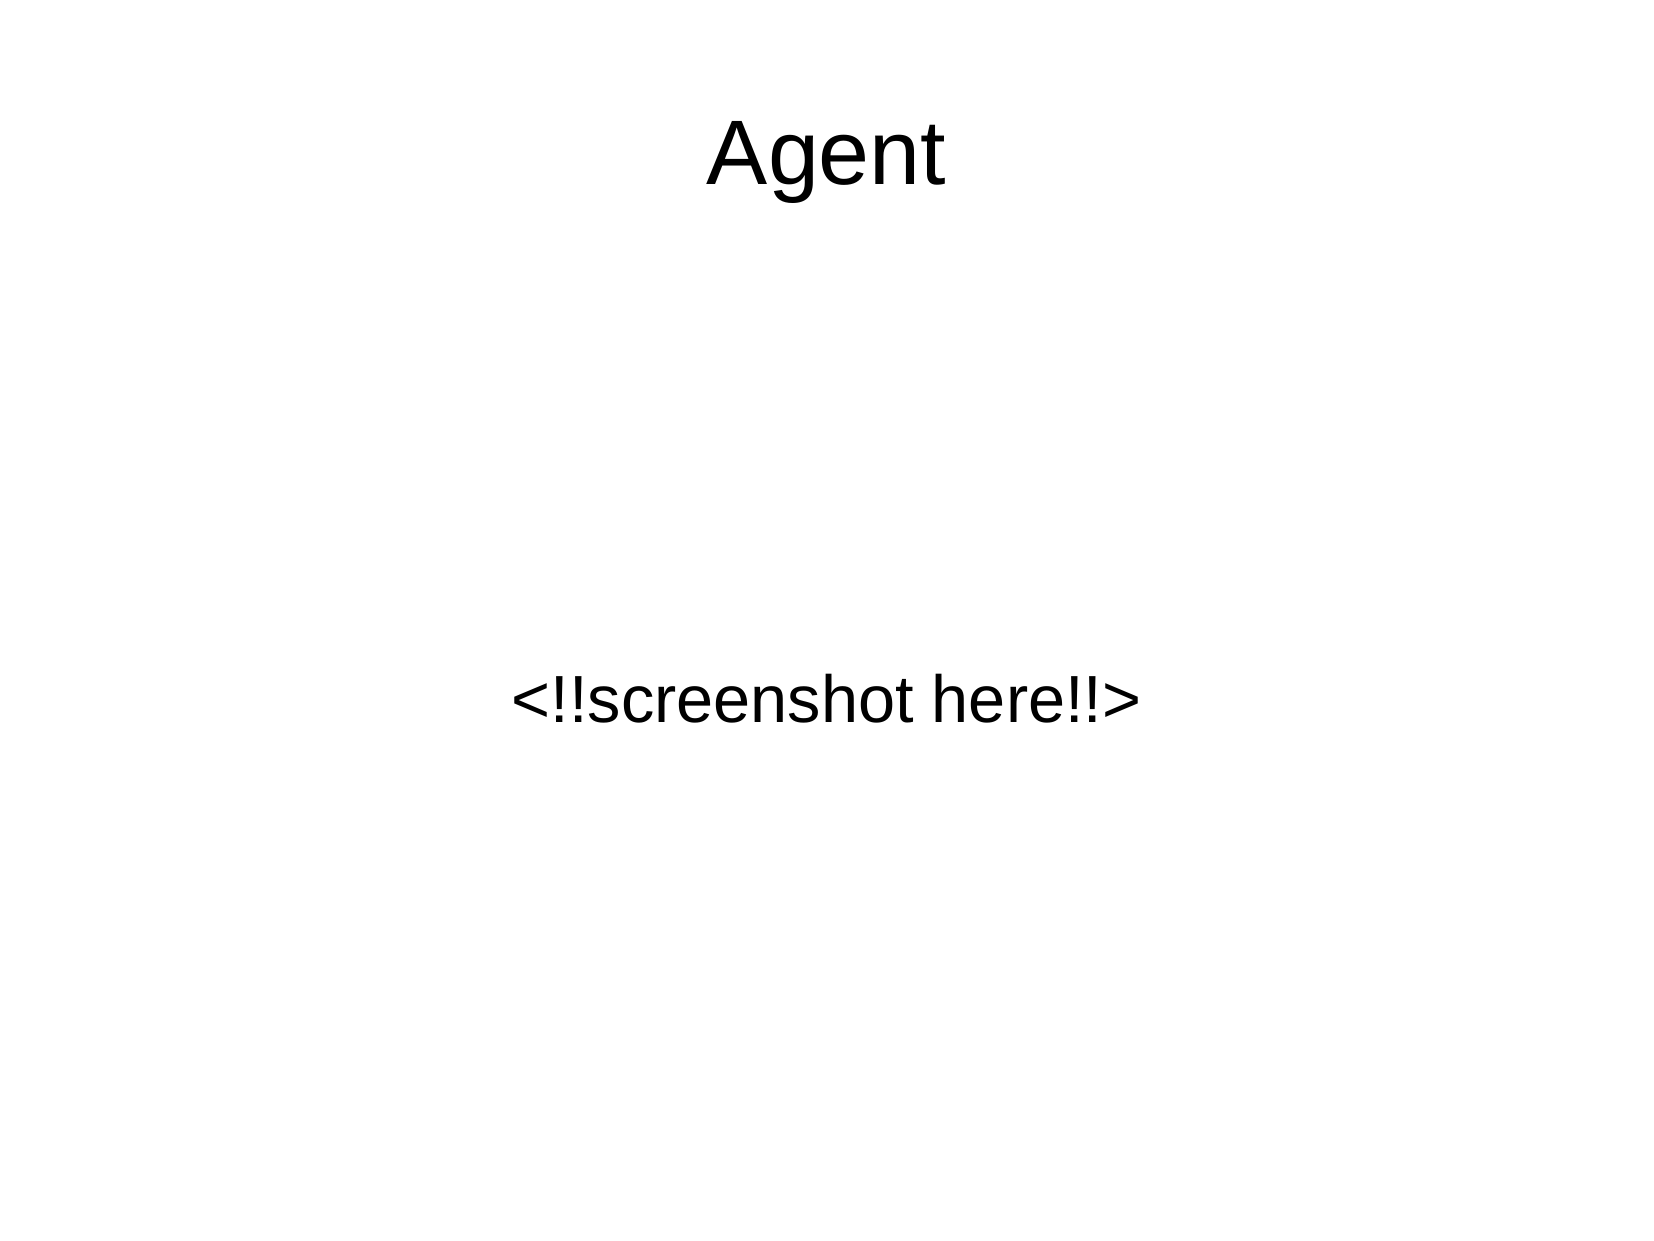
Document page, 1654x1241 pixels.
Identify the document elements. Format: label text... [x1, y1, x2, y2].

subtitle <!!screenshot here!!> [82, 297, 1571, 1102]
title Agent [82, 56, 1571, 250]
